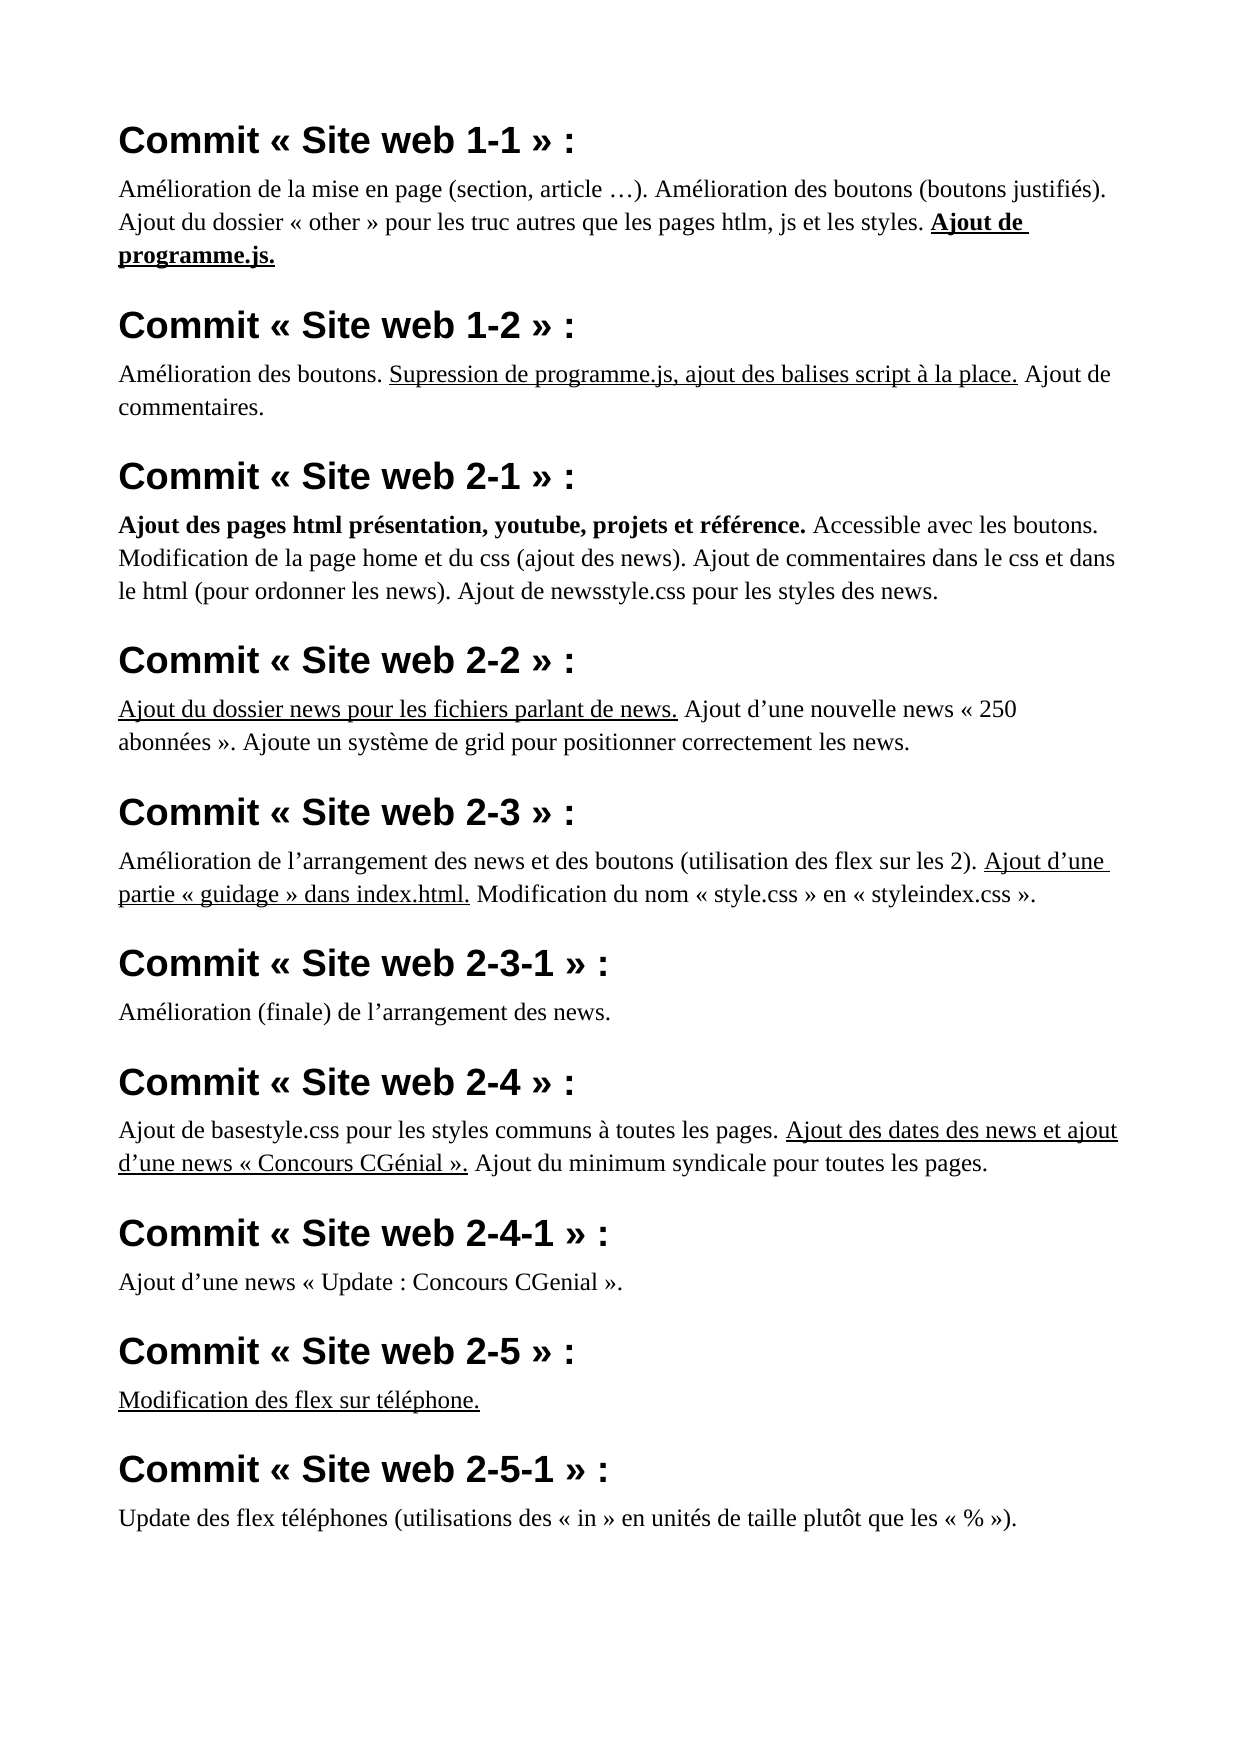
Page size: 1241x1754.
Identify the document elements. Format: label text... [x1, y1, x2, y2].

text Amélioration de la mise en page (section, article …). Amélioration des boutons (boutons justifiés). Ajout du dossier « other » pour les truc autres que les pages htlm, js et les styles. Ajout de programme.js. [118, 174, 1122, 269]
text Amélioration (finale) de l’arrangement des news. [118, 997, 1122, 1026]
subtitle Commit « Site web 2-1 » : [118, 454, 1122, 497]
text Ajout d’une news « Update : Concours CGenial ». [118, 1267, 1122, 1296]
subtitle Commit « Site web 2-3-1 » : [118, 941, 1122, 984]
subtitle Commit « Site web 2-2 » : [118, 638, 1122, 682]
subtitle Commit « Site web 1-1 » : [118, 118, 1122, 162]
text Update des flex téléphones (utilisations des « in » en unités de taille plutôt que les « % »). [118, 1503, 1122, 1532]
subtitle Commit « Site web 2-5 » : [118, 1329, 1122, 1373]
subtitle Commit « Site web 1-2 » : [118, 302, 1122, 346]
text Ajout de basestyle.css pour les styles communs à toutes les pages. Ajout des dates des news et ajout d’une news « Concours CGénial ». Ajout du minimum syndicale pour toutes les pages. [118, 1115, 1122, 1177]
text Ajout des pages html présentation, youtube, projets et référence. Accessible avec les boutons. Modification de la page home et du css (ajout des news). Ajout de commentaires dans le css et dans le html (pour ordonner les news). Ajout de newsstyle.css pour les styles des news. [118, 510, 1122, 605]
subtitle Commit « Site web 2-5-1 » : [118, 1447, 1122, 1491]
text Modification des flex sur téléphone. [118, 1385, 1122, 1414]
subtitle Commit « Site web 2-4 » : [118, 1059, 1122, 1103]
text Ajout du dossier news pour les fichiers parlant de news. Ajout d’une nouvelle news « 250 abonnées ». Ajoute un système de grid pour positionner correctement les news. [118, 694, 1122, 756]
subtitle Commit « Site web 2-4-1 » : [118, 1211, 1122, 1254]
subtitle Commit « Site web 2-3 » : [118, 789, 1122, 833]
text Amélioration des boutons. Supression de programme.js, ajout des balises script à la place. Ajout de commentaires. [118, 359, 1122, 420]
text Amélioration de l’arrangement des news et des boutons (utilisation des flex sur les 2). Ajout d’une partie « guidage » dans index.html. Modification du nom « style.css » en « styleindex.css ». [118, 846, 1122, 907]
